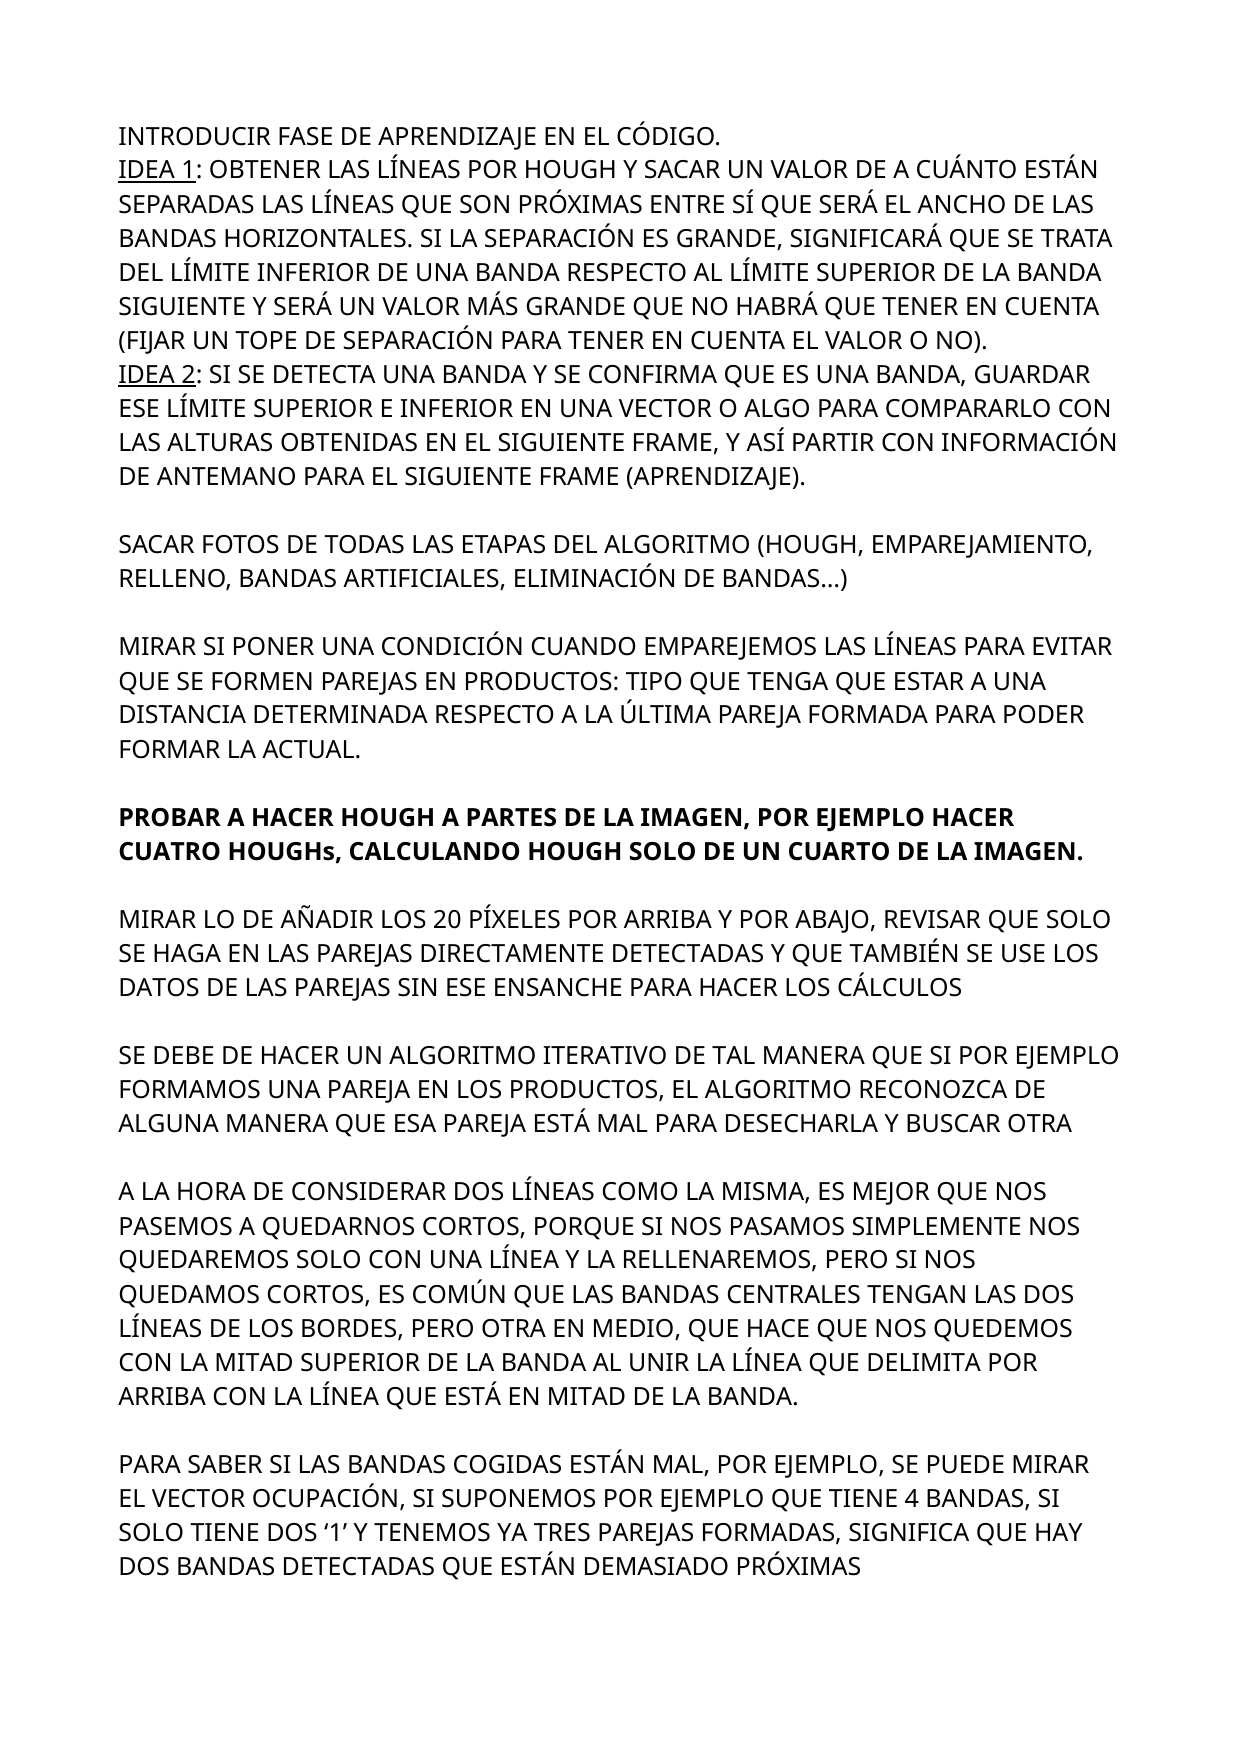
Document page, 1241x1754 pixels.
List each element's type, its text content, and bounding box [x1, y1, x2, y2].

text INTRODUCIR FASE DE APRENDIZAJE EN EL CÓDIGO. [118, 118, 1122, 152]
text SACAR FOTOS DE TODAS LAS ETAPAS DEL ALGORITMO (HOUGH, EMPAREJAMIENTO, RELLENO, BANDAS ARTIFICIALES, ELIMINACIÓN DE BANDAS…) [118, 527, 1122, 595]
text MIRAR LO DE AÑADIR LOS 20 PÍXELES POR ARRIBA Y POR ABAJO, REVISAR QUE SOLO SE HAGA EN LAS PAREJAS DIRECTAMENTE DETECTADAS Y QUE TAMBIÉN SE USE LOS DATOS DE LAS PAREJAS SIN ESE ENSANCHE PARA HACER LOS CÁLCULOS [118, 902, 1122, 1004]
text SE DEBE DE HACER UN ALGORITMO ITERATIVO DE TAL MANERA QUE SI POR EJEMPLO FORMAMOS UNA PAREJA EN LOS PRODUCTOS, EL ALGORITMO RECONOZCA DE ALGUNA MANERA QUE ESA PAREJA ESTÁ MAL PARA DESECHARLA Y BUSCAR OTRA [118, 1038, 1122, 1140]
text PROBAR A HACER HOUGH A PARTES DE LA IMAGEN, POR EJEMPLO HACER CUATRO HOUGHs, CALCULANDO HOUGH SOLO DE UN CUARTO DE LA IMAGEN. [118, 799, 1122, 867]
text IDEA 2: SI SE DETECTA UNA BANDA Y SE CONFIRMA QUE ES UNA BANDA, GUARDAR ESE LÍMITE SUPERIOR E INFERIOR EN UNA VECTOR O ALGO PARA COMPARARLO CON LAS ALTURAS OBTENIDAS EN EL SIGUIENTE FRAME, Y ASÍ PARTIR CON INFORMACIÓN DE ANTEMANO PARA EL SIGUIENTE FRAME (APRENDIZAJE). [118, 357, 1122, 493]
text IDEA 1: OBTENER LAS LÍNEAS POR HOUGH Y SACAR UN VALOR DE A CUÁNTO ESTÁN SEPARADAS LAS LÍNEAS QUE SON PRÓXIMAS ENTRE SÍ QUE SERÁ EL ANCHO DE LAS BANDAS HORIZONTALES. SI LA SEPARACIÓN ES GRANDE, SIGNIFICARÁ QUE SE TRATA DEL LÍMITE INFERIOR DE UNA BANDA RESPECTO AL LÍMITE SUPERIOR DE LA BANDA SIGUIENTE Y SERÁ UN VALOR MÁS GRANDE QUE NO HABRÁ QUE TENER EN CUENTA (FIJAR UN TOPE DE SEPARACIÓN PARA TENER EN CUENTA EL VALOR O NO). [118, 152, 1122, 357]
text A LA HORA DE CONSIDERAR DOS LÍNEAS COMO LA MISMA, ES MEJOR QUE NOS PASEMOS A QUEDARNOS CORTOS, PORQUE SI NOS PASAMOS SIMPLEMENTE NOS QUEDAREMOS SOLO CON UNA LÍNEA Y LA RELLENAREMOS, PERO SI NOS QUEDAMOS CORTOS, ES COMÚN QUE LAS BANDAS CENTRALES TENGAN LAS DOS LÍNEAS DE LOS BORDES, PERO OTRA EN MEDIO, QUE HACE QUE NOS QUEDEMOS CON LA MITAD SUPERIOR DE LA BANDA AL UNIR LA LÍNEA QUE DELIMITA POR ARRIBA CON LA LÍNEA QUE ESTÁ EN MITAD DE LA BANDA. [118, 1174, 1122, 1412]
text MIRAR SI PONER UNA CONDICIÓN CUANDO EMPAREJEMOS LAS LÍNEAS PARA EVITAR QUE SE FORMEN PAREJAS EN PRODUCTOS: TIPO QUE TENGA QUE ESTAR A UNA DISTANCIA DETERMINADA RESPECTO A LA ÚLTIMA PAREJA FORMADA PARA PODER FORMAR LA ACTUAL. [118, 629, 1122, 765]
text PARA SABER SI LAS BANDAS COGIDAS ESTÁN MAL, POR EJEMPLO, SE PUEDE MIRAR EL VECTOR OCUPACIÓN, SI SUPONEMOS POR EJEMPLO QUE TIENE 4 BANDAS, SI SOLO TIENE DOS ‘1’ Y TENEMOS YA TRES PAREJAS FORMADAS, SIGNIFICA QUE HAY DOS BANDAS DETECTADAS QUE ESTÁN DEMASIADO PRÓXIMAS [118, 1447, 1122, 1583]
